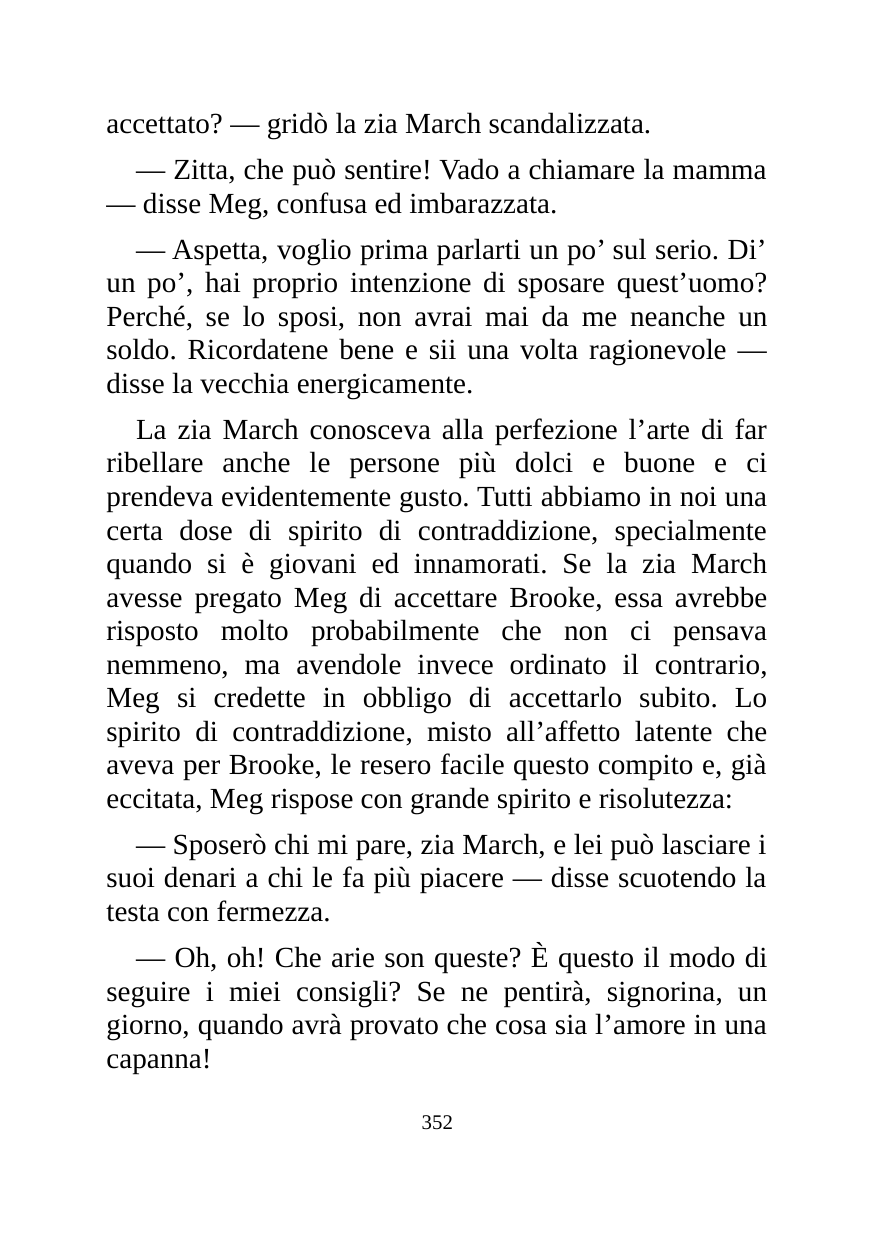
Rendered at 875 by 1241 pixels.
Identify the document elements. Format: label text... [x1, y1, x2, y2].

text — Oh, oh! Che arie son queste? È questo il modo di seguire i miei consigli? Se ne pentirà, signorina, un giorno, quando avrà provato che cosa sia l’amore in una capanna! [106, 940, 768, 1074]
text — Zitta, che può sentire! Vado a chiamare la mamma — disse Meg, confusa ed imbarazzata. [106, 152, 768, 219]
text — Aspetta, voglio prima parlarti un po’ sul serio. Di’ un po’, hai proprio intenzione di sposare quest’uomo? Perché, se lo sposi, non avrai mai da me neanche un soldo. Ricordatene bene e sii una volta ragionevole — disse la vecchia energicamente. [106, 232, 768, 399]
text — Sposerò chi mi pare, zia March, e lei può lasciare i suoi denari a chi le fa più piacere — disse scuotendo la testa con fermezza. [106, 827, 768, 928]
text La zia March conosceva alla perfezione l’arte di far ribellare anche le persone più dolci e buone e ci prendeva evidentemente gusto. Tutti abbiamo in noi una certa dose di spirito di contraddizione, specialmente quando si è giovani ed innamorati. Se la zia March avesse pregato Meg di accettare Brooke, essa avrebbe risposto molto probabilmente che non ci pensava nemmeno, ma avendole invece ordinato il contrario, Meg si credette in obbligo di accettarlo subito. Lo spirito di contraddizione, misto all’affetto latente che aveva per Brooke, le resero facile questo compito e, già eccitata, Meg rispose con grande spirito e risolutezza: [106, 412, 768, 814]
text accettato? — gridò la zia March scandalizzata. [106, 106, 768, 140]
